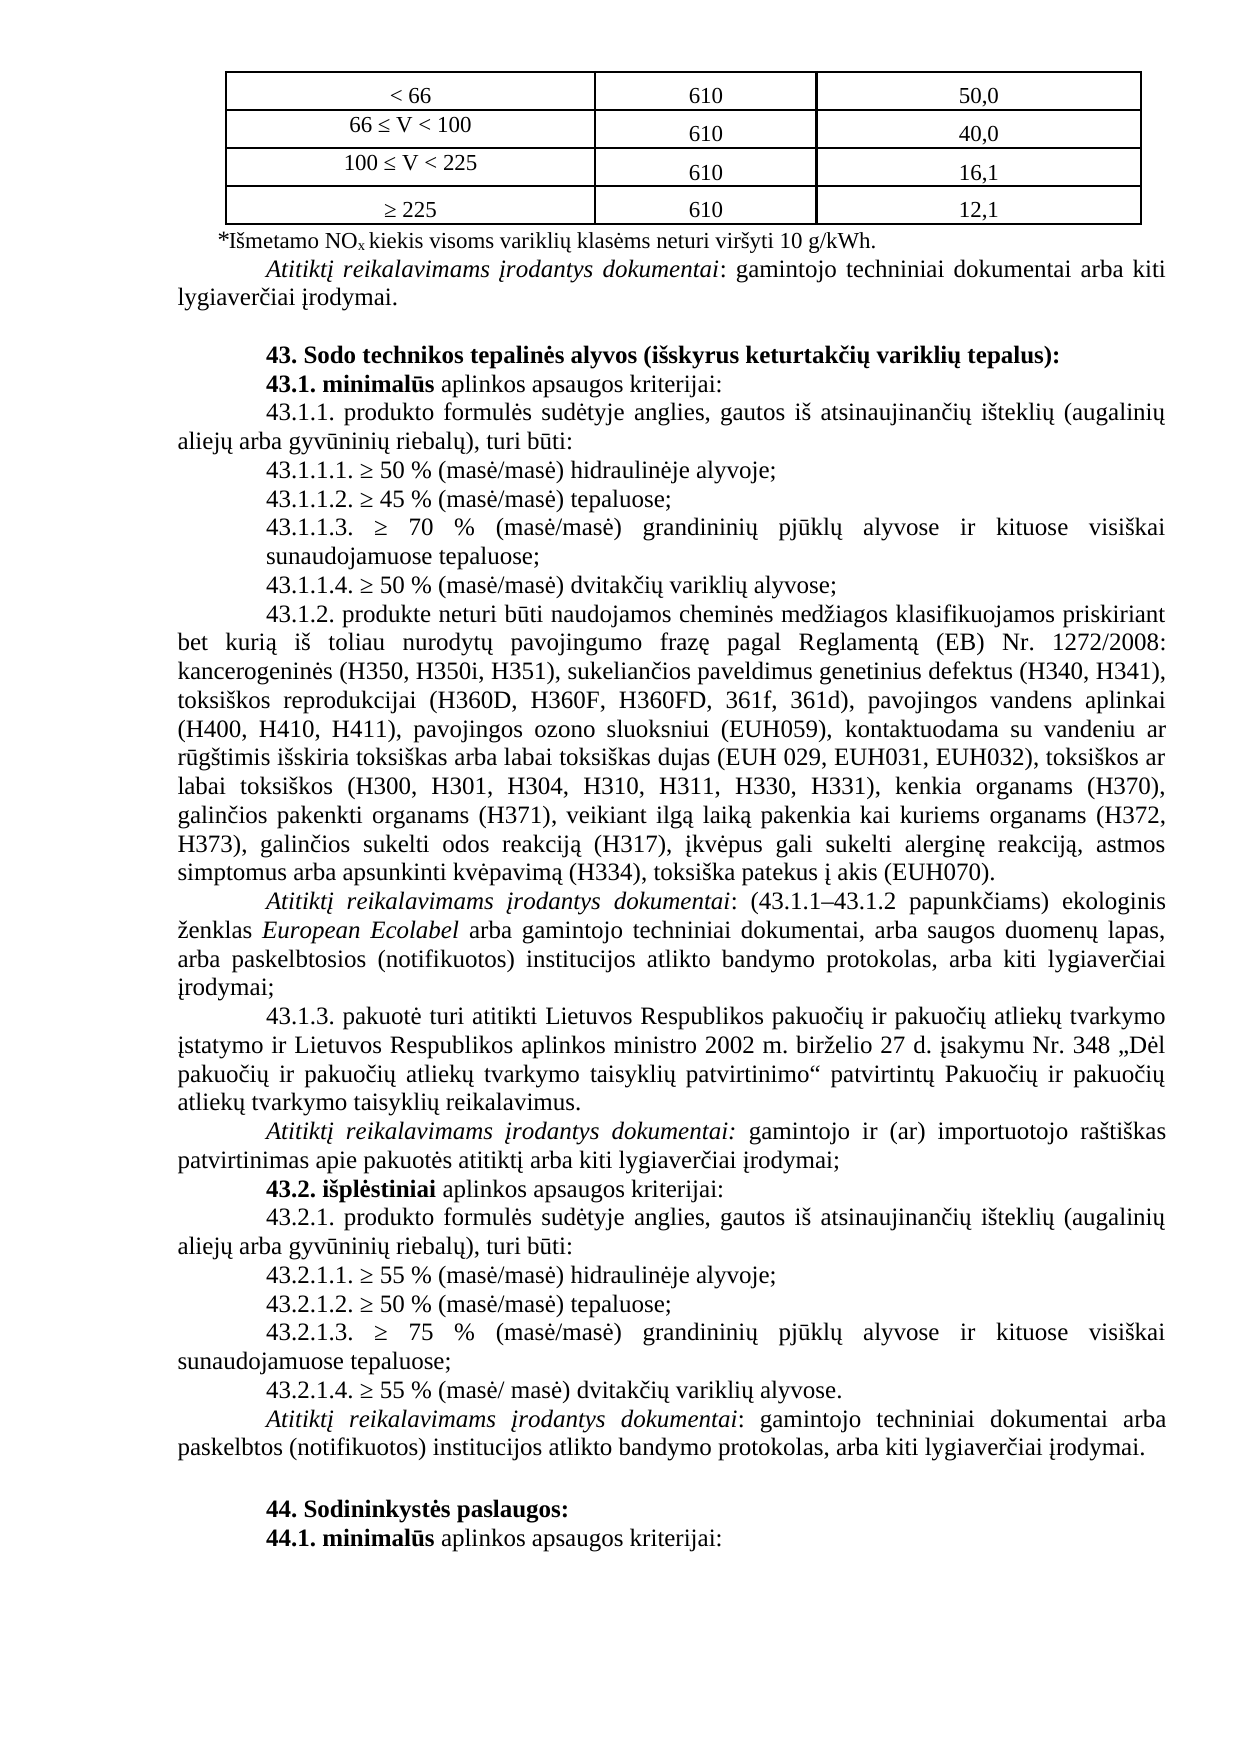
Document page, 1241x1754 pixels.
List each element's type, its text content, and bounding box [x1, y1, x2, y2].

subtitle 43. Sodo technikos tepalinės alyvos (išskyrus keturtakčių variklių tepalus): [177, 340, 1166, 369]
text 43.1.1.4. ≥ 50 % (masė/masė) dvitakčių variklių alyvose; [266, 570, 1166, 599]
text Atitiktį reikalavimams įrodantys dokumentai: gamintojo techniniai dokumentai arba paskelbtos (notifikuotos) institucijos atlikto bandymo protokolas, arba kiti lygiaverčiai įrodymai. [177, 1404, 1166, 1461]
table_cell 610 [596, 187, 815, 223]
text 43.2. išplėstiniai aplinkos apsaugos kriterijai: [177, 1174, 1166, 1202]
text Atitiktį reikalavimams įrodantys dokumentai: gamintojo ir (ar) importuotojo raštiškas patvirtinimas apie pakuotės atitiktį arba kiti lygiaverčiai įrodymai; [177, 1116, 1166, 1174]
text 44.1. minimalūs aplinkos apsaugos kriterijai: [177, 1523, 1166, 1552]
text 43.2.1.1. ≥ 55 % (masė/masė) hidraulinėje alyvoje; [177, 1260, 1166, 1289]
text 43.2.1.3. ≥ 75 % (masė/masė) grandininių pjūklų alyvose ir kituose visiškai sunaudojamuose tepaluose; [177, 1317, 1166, 1375]
text 43.1.3. pakuotė turi atitikti Lietuvos Respublikos pakuočių ir pakuočių atliekų tvarkymo įstatymo ir Lietuvos Respublikos aplinkos ministro 2002 m. birželio 27 d. įsakymu Nr. 348 „Dėl pakuočių ir pakuočių atliekų tvarkymo taisyklių patvirtinimo“ patvirtintų Pakuočių ir pakuočių atliekų tvarkymo taisyklių reikalavimus. [177, 1001, 1166, 1116]
text 43.2.1.2. ≥ 50 % (masė/masė) tepaluose; [177, 1289, 1166, 1317]
table_cell ≥ 225 [227, 187, 594, 223]
table_cell 16,1 [818, 149, 1140, 185]
table_cell 50,0 [818, 73, 1140, 109]
text Atitiktį reikalavimams įrodantys dokumentai: (43.1.1–43.1.2 papunkčiams) ekologinis ženklas European Ecolabel arba gamintojo techniniai dokumentai, arba saugos duomenų lapas, arba paskelbtosios (notifikuotos) institucijos atlikto bandymo protokolas, arba kiti lygiaverčiai įrodymai; [177, 886, 1166, 1001]
text 43.2.1.4. ≥ 55 % (masė/ masė) dvitakčių variklių alyvose. [177, 1375, 1166, 1404]
text Atitiktį reikalavimams įrodantys dokumentai: gamintojo techniniai dokumentai arba kiti lygiaverčiai įrodymai. [177, 254, 1166, 311]
table_cell 610 [596, 149, 815, 185]
text 43.2.1. produkto formulės sudėtyje anglies, gautos iš atsinaujinančių išteklių (augalinių aliejų arba gyvūninių riebalų), turi būti: [177, 1202, 1166, 1260]
text 43.1. minimalūs aplinkos apsaugos kriterijai: [177, 369, 1166, 397]
table_cell 40,0 [818, 111, 1140, 147]
table_cell 100 ≤ V < 225 [227, 149, 594, 185]
text 43.1.1.2. ≥ 45 % (masė/masė) tepaluose; [266, 484, 1166, 512]
text 43.1.1. produkto formulės sudėtyje anglies, gautos iš atsinaujinančių išteklių (augalinių aliejų arba gyvūninių riebalų), turi būti: [177, 397, 1166, 455]
text 43.1.2. produkte neturi būti naudojamos cheminės medžiagos klasifikuojamos priskiriant bet kurią iš toliau nurodytų pavojingumo frazę pagal Reglamentą (EB) Nr. 1272/2008: kancerogeninės (H350, H350i, H351), sukeliančios paveldimus genetinius defektus (H340, H341), toksiškos reprodukcijai (H360D, H360F, H360FD, 361f, 361d), pavojingos vandens aplinkai (H400, H410, H411), pavojingos ozono sluoksniui (EUH059), kontaktuodama su vandeniu ar rūgštimis išskiria toksiškas arba labai toksiškas dujas (EUH 029, EUH031, EUH032), toksiškos ar labai toksiškos (H300, H301, H304, H310, H311, H330, H331), kenkia organams (H370), galinčios pakenkti organams (H371), veikiant ilgą laiką pakenkia kai kuriems organams (H372, H373), galinčios sukelti odos reakciją (H317), įkvėpus gali sukelti alerginę reakciją, astmos simptomus arba apsunkinti kvėpavimą (H334), toksiška patekus į akis (EUH070). [177, 599, 1166, 886]
table_cell 12,1 [818, 187, 1140, 223]
subtitle 44. Sodininkystės paslaugos: [177, 1494, 1166, 1523]
table_cell < 66 [227, 73, 594, 109]
table_cell 610 [596, 73, 815, 109]
text 43.1.1.3. ≥ 70 % (masė/masė) grandininių pjūklų alyvose ir kituose visiškai sunaudojamuose tepaluose; [266, 512, 1166, 570]
table_cell 66 ≤ V < 100 [227, 111, 594, 147]
table_cell 610 [596, 111, 815, 147]
text *Išmetamo NOx kiekis visoms variklių klasėms neturi viršyti 10 g/kWh. [177, 225, 1166, 254]
text 43.1.1.1. ≥ 50 % (masė/masė) hidraulinėje alyvoje; [177, 455, 1166, 484]
